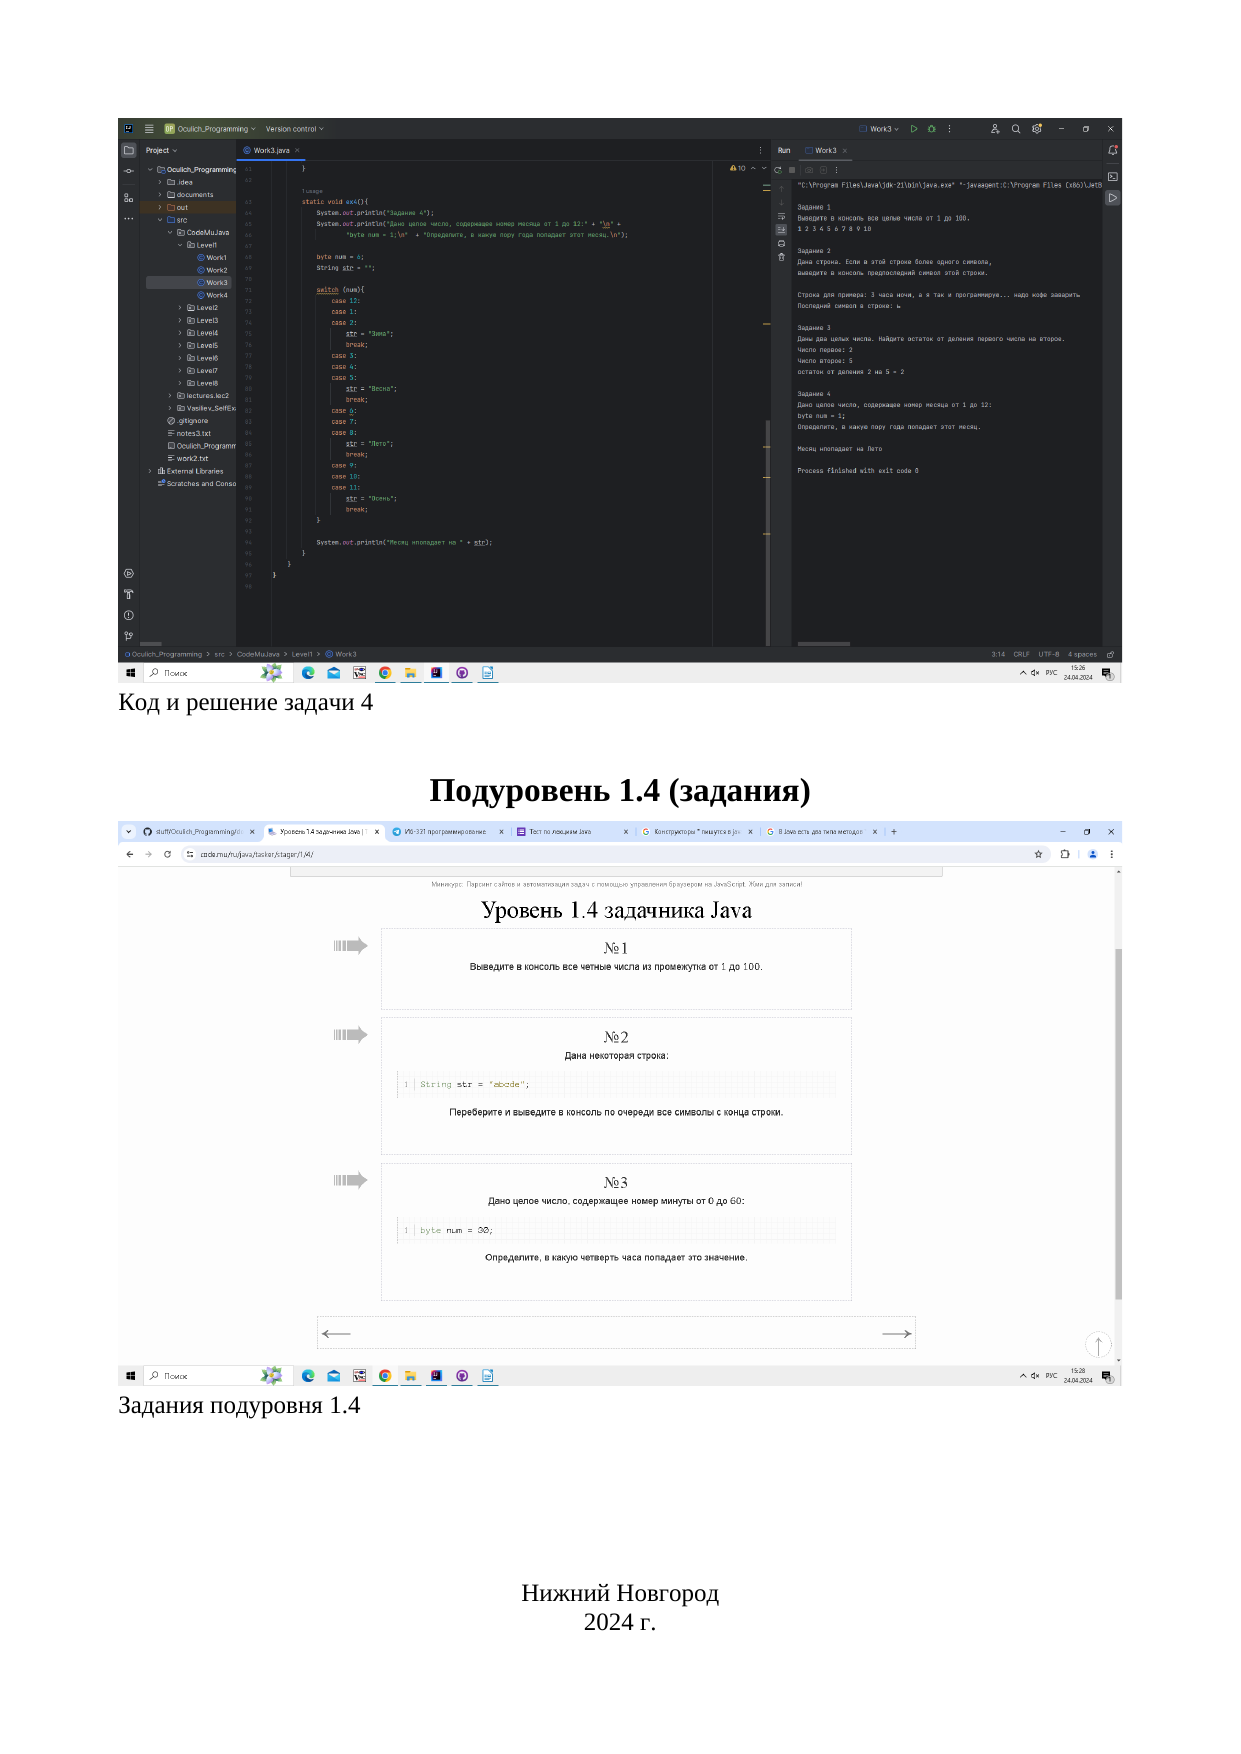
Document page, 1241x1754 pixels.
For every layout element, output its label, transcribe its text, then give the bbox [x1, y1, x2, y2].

subtitle Подуровень 1.4 (задания) [118, 770, 1122, 809]
text Задания подуровня 1.4 [118, 1386, 1122, 1419]
picture [118, 821, 1123, 1386]
text Код и решение задачи 4 [118, 683, 1122, 716]
picture [118, 118, 1123, 683]
